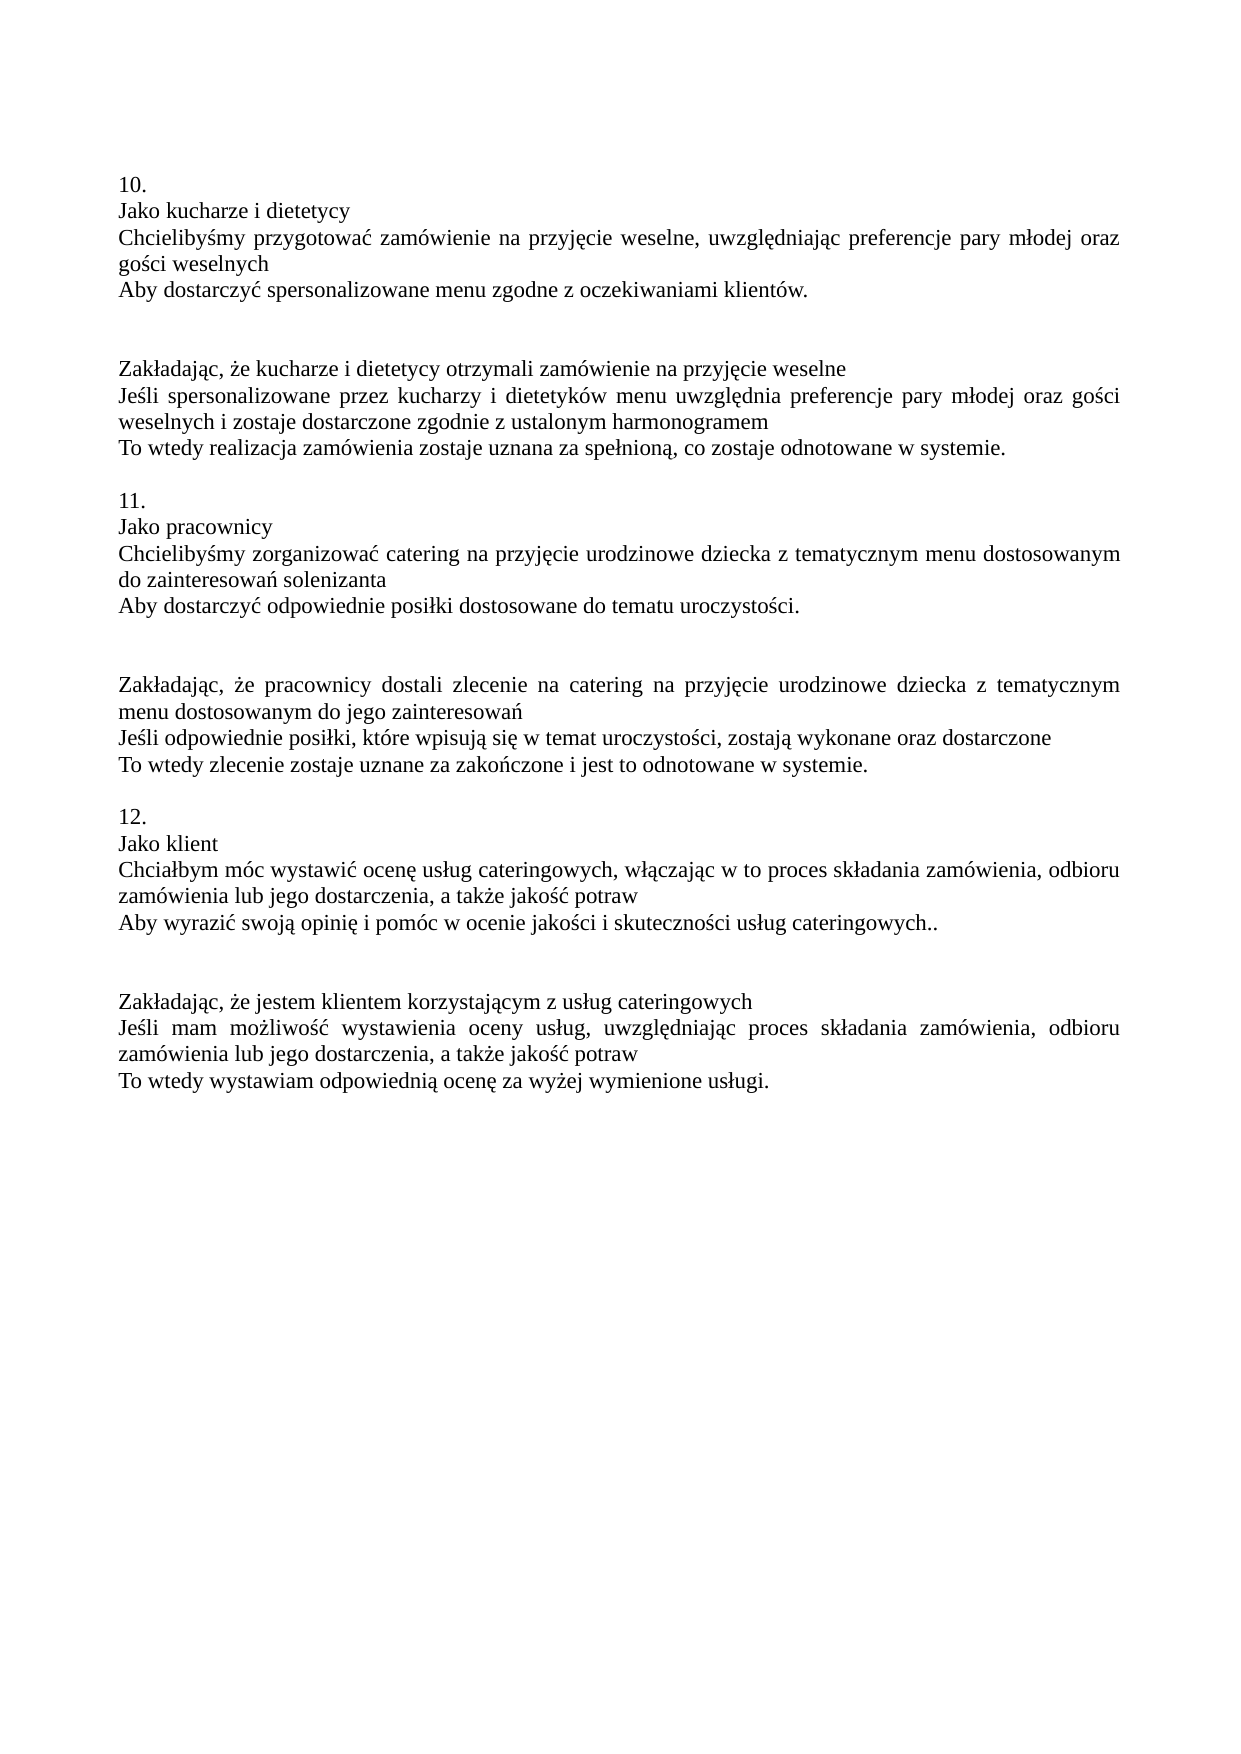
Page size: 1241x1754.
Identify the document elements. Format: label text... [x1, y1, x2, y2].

text Jeśli spersonalizowane przez kucharzy i dietetyków menu uwzględnia preferencje pary młodej oraz gości weselnych i zostaje dostarczone zgodnie z ustalonym harmonogramem [118, 382, 1122, 434]
text 12. [118, 803, 1122, 830]
text To wtedy wystawiam odpowiednią ocenę za wyżej wymienione usługi. [118, 1067, 1122, 1093]
text Zakładając, że jestem klientem korzystającym z usług cateringowych [118, 988, 1122, 1014]
text 11. [118, 487, 1122, 513]
text Chciałbym móc wystawić ocenę usług cateringowych, włączając w to proces składania zamówienia, odbioru zamówienia lub jego dostarczenia, a także jakość potraw [118, 856, 1122, 909]
text Aby dostarczyć spersonalizowane menu zgodne z oczekiwaniami klientów. [118, 276, 1122, 303]
text Aby dostarczyć odpowiednie posiłki dostosowane do tematu uroczystości. [118, 592, 1122, 619]
text 10. [118, 171, 1122, 197]
text Jako pracownicy [118, 513, 1122, 540]
text Chcielibyśmy zorganizować catering na przyjęcie urodzinowe dziecka z tematycznym menu dostosowanym do zainteresowań solenizanta [118, 540, 1122, 592]
text Chcielibyśmy przygotować zamówienie na przyjęcie weselne, uwzględniając preferencje pary młodej oraz gości weselnych [118, 223, 1122, 276]
text To wtedy zlecenie zostaje uznane za zakończone i jest to odnotowane w systemie. [118, 751, 1122, 777]
text Jeśli odpowiednie posiłki, które wpisują się w temat uroczystości, zostają wykonane oraz dostarczone [118, 724, 1122, 751]
text Jako klient [118, 830, 1122, 856]
text Aby wyrazić swoją opinię i pomóc w ocenie jakości i skuteczności usług cateringowych.. [118, 909, 1122, 935]
text To wtedy realizacja zamówienia zostaje uznana za spełnioną, co zostaje odnotowane w systemie. [118, 434, 1122, 461]
text Zakładając, że pracownicy dostali zlecenie na catering na przyjęcie urodzinowe dziecka z tematycznym menu dostosowanym do jego zainteresowań [118, 672, 1122, 724]
text Zakładając, że kucharze i dietetycy otrzymali zamówienie na przyjęcie weselne [118, 355, 1122, 382]
text Jeśli mam możliwość wystawienia oceny usług, uwzględniając proces składania zamówienia, odbioru zamówienia lub jego dostarczenia, a także jakość potraw [118, 1014, 1122, 1067]
text Jako kucharze i dietetycy [118, 197, 1122, 223]
